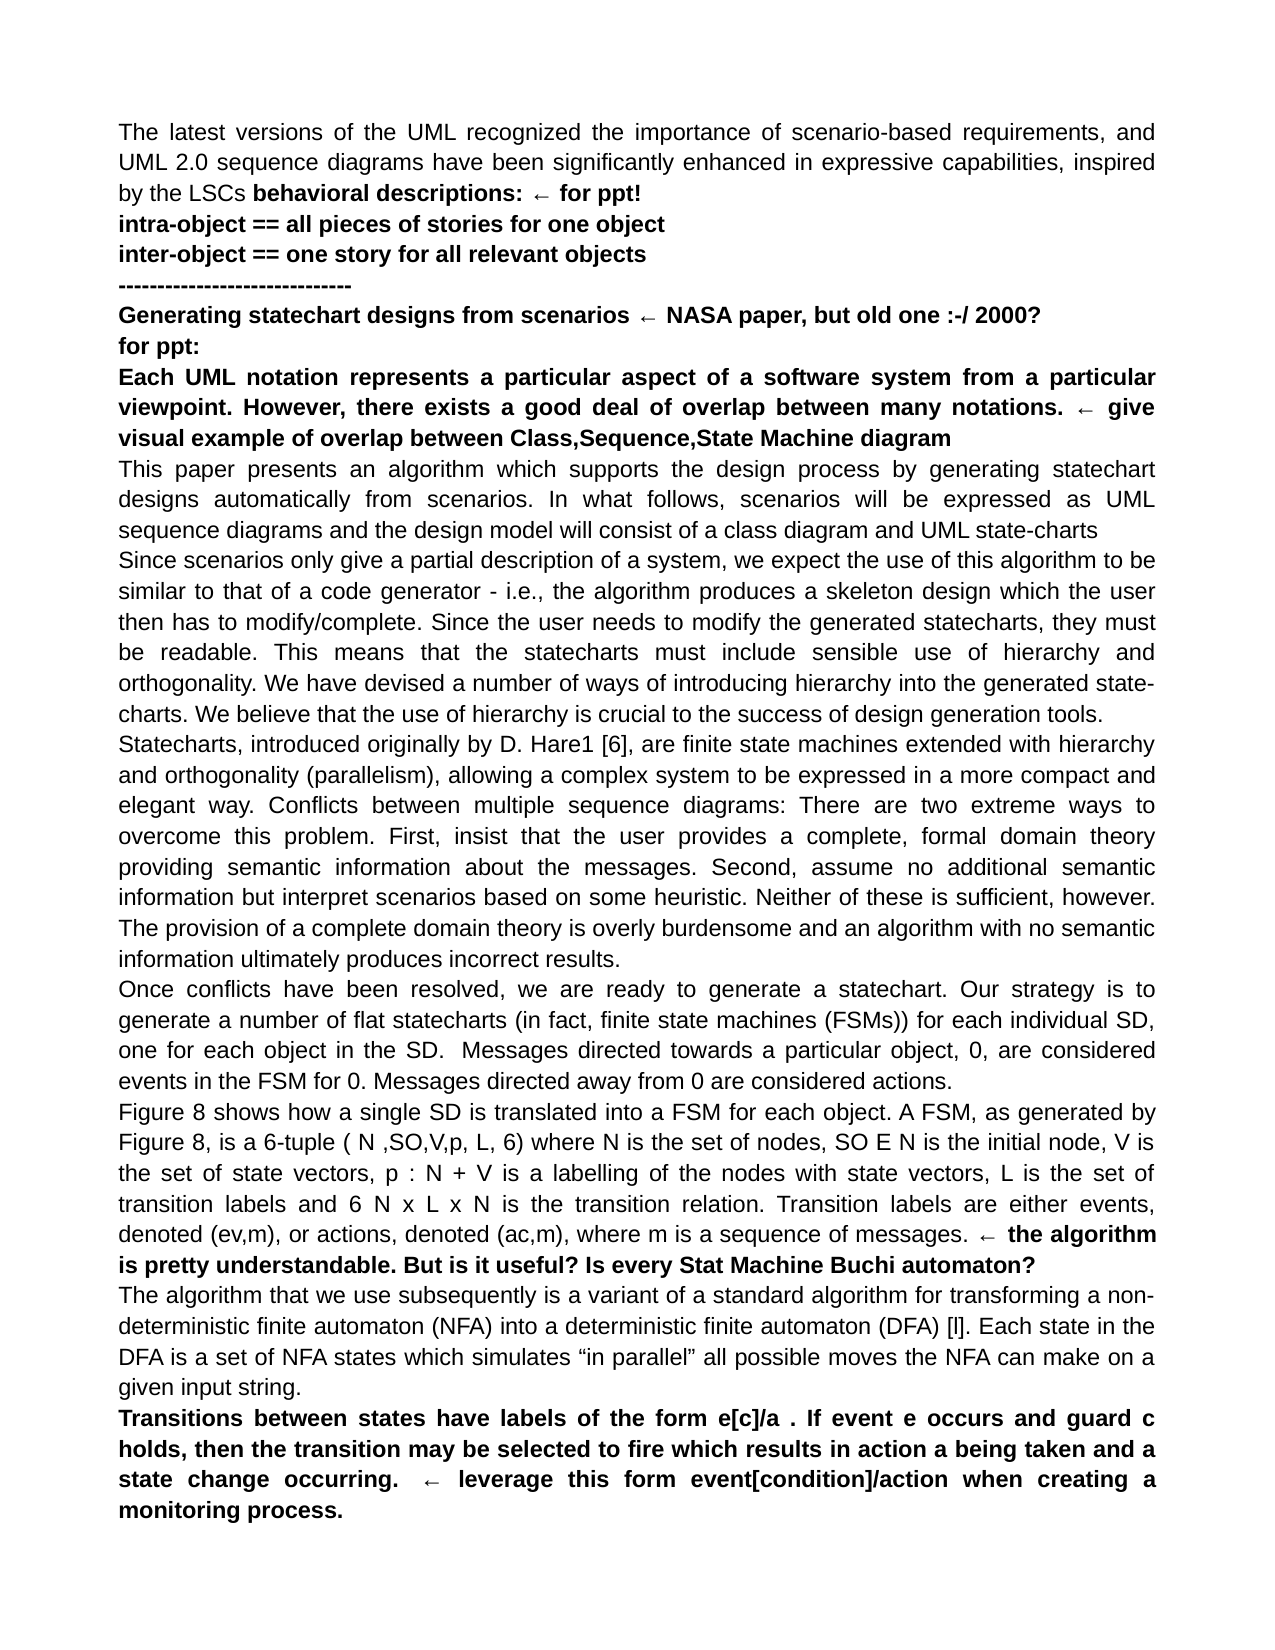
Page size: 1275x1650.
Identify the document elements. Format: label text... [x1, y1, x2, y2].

text ------------------------------ [118, 271, 1157, 298]
text The algorithm that we use subsequently is a variant of a standard algorithm for transforming a non-deterministic finite automaton (NFA) into a deterministic finite automaton (DFA) [l]. Each state in the DFA is a set of NFA states which simulates “in parallel” all possible moves the NFA can make on a given input string. [118, 1282, 1157, 1401]
text Statecharts, introduced originally by D. Hare1 [6], are finite state machines extended with hierarchy and orthogonality (parallelism), allowing a complex system to be expressed in a more compact and elegant way. Conflicts between multiple sequence diagrams: There are two extreme ways to overcome this problem. First, insist that the user provides a complete, formal domain theory providing semantic information about the messages. Second, assume no additional semantic information but interpret scenarios based on some heuristic. Neither of these is sufficient, however. The provision of a complete domain theory is overly burdensome and an algorithm with no semantic information ultimately produces incorrect results. [118, 731, 1157, 972]
text Figure 8 shows how a single SD is translated into a FSM for each object. A FSM, as generated by Figure 8, is a 6-tuple ( N ,SO,V,p, L, 6) where N is the set of nodes, SO E N is the initial node, V is the set of state vectors, p : N + V is a labelling of the nodes with state vectors, L is the set of transition labels and 6 N x L x N is the transition relation. Transition labels are either events, denoted (ev,m), or actions, denoted (ac,m), where m is a sequence of messages. ← the algorithm is pretty understandable. But is it useful? Is every Stat Machine Buchi automaton? [118, 1098, 1157, 1278]
text intra-object == all pieces of stories for one object [118, 210, 1157, 237]
text Each UML notation represents a particular aspect of a software system from a particular viewpoint. However, there exists a good deal of overlap between many notations. ← give visual example of overlap between Class,Sequence,State Machine diagram [118, 363, 1157, 451]
text The latest versions of the UML recognized the importance of scenario-based requirements, and UML 2.0 sequence diagrams have been significantly enhanced in expressive capabilities, inspired by the LSCs behavioral descriptions: ← for ppt! [118, 118, 1157, 206]
text Once conflicts have been resolved, we are ready to generate a statechart. Our strategy is to generate a number of flat statecharts (in fact, finite state machines (FSMs)) for each individual SD, one for each object in the SD. Messages directed towards a particular object, 0, are considered events in the FSM for 0. Messages directed away from 0 are considered actions. [118, 976, 1157, 1094]
text inter-object == one story for all relevant objects [118, 241, 1157, 267]
text Since scenarios only give a partial description of a system, we expect the use of this algorithm to be similar to that of a code generator - i.e., the algorithm produces a skeleton design which the user then has to modify/complete. Since the user needs to modify the generated statecharts, they must be readable. This means that the statecharts must include sensible use of hierarchy and orthogonality. We have devised a number of ways of introducing hierarchy into the generated state-charts. We believe that the use of hierarchy is crucial to the success of design generation tools. [118, 547, 1157, 727]
text Transitions between states have labels of the form e[c]/a . If event e occurs and guard c holds, then the transition may be selected to fire which results in action a being taken and a state change occurring. ← leverage this form event[condition]/action when creating a monitoring process. [118, 1404, 1157, 1523]
text This paper presents an algorithm which supports the design process by generating statechart designs automatically from scenarios. In what follows, scenarios will be expressed as UML sequence diagrams and the design model will consist of a class diagram and UML state-charts [118, 455, 1157, 543]
text Generating statechart designs from scenarios ← NASA paper, but old one :-/ 2000? [118, 302, 1157, 329]
text for ppt: [118, 332, 1157, 359]
